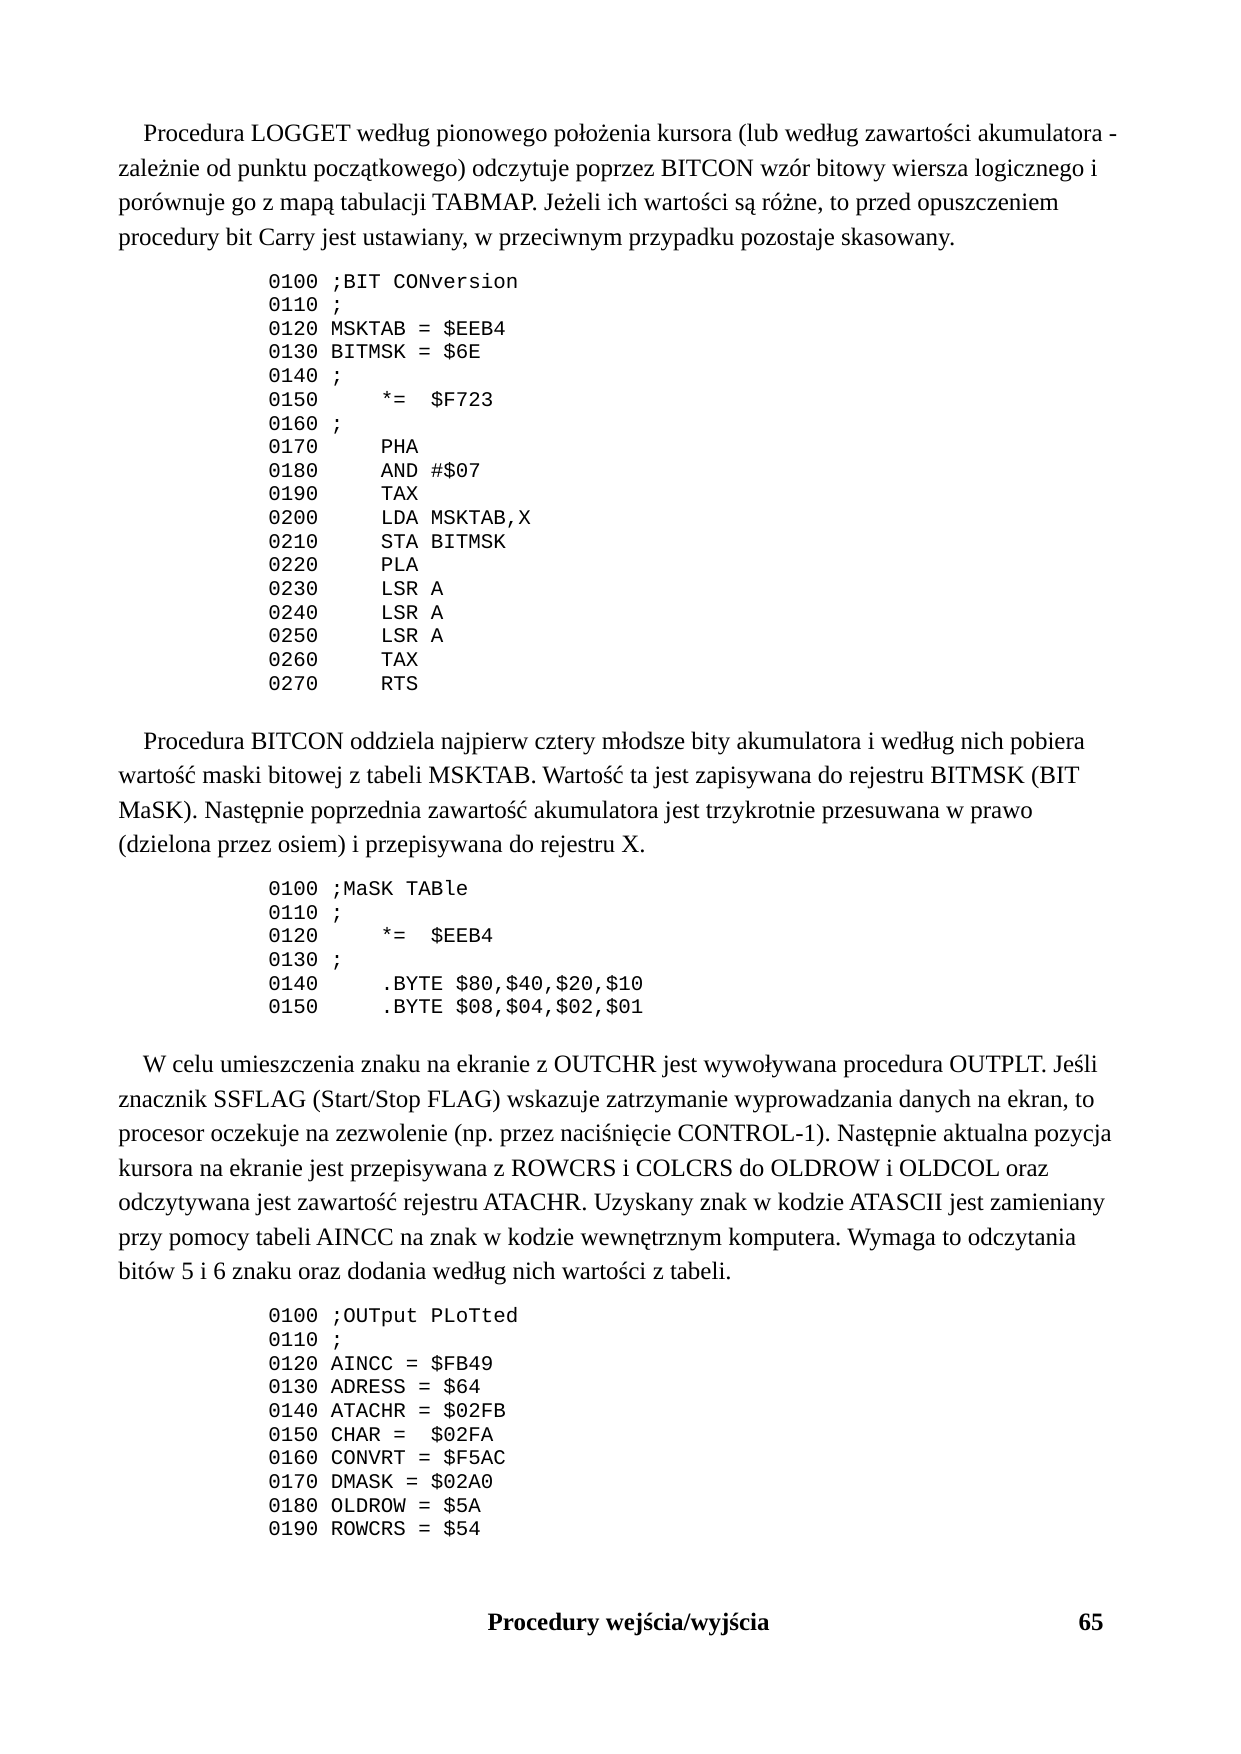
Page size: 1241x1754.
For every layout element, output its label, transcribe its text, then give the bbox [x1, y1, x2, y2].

text 0160 CONVRT = $F5AC [118, 1447, 1122, 1471]
text 0170 PHA [118, 436, 1122, 460]
text 0150 .BYTE $08,$04,$02,$01 [118, 996, 1122, 1020]
text 0140 ; [118, 365, 1122, 389]
text 0120 MSKTAB = $EEB4 [118, 318, 1122, 342]
text 0120 *= $EEB4 [118, 926, 1122, 949]
text 0180 AND #$07 [118, 460, 1122, 483]
text 0250 LSR A [118, 625, 1122, 649]
text 0210 STA BITMSK [118, 531, 1122, 554]
text W celu umieszczenia znaku na ekranie z OUTCHR jest wywoływana procedura OUTPLT. Jeśli znacznik SSFLAG (Start/Stop FLAG) wskazuje zatrzymanie wyprowadzania danych na ekran, to procesor oczekuje na zezwolenie (np. przez naciśnięcie CONTROL-1). Następnie aktualna pozycja kursora na ekranie jest przepisywana z ROWCRS i COLCRS do OLDROW i OLDCOL oraz odczytywana jest zawartość rejestru ATACHR. Uzyskany znak w kodzie ATASCII jest zamieniany przy pomocy tabeli AINCC na znak w kodzie wewnętrznym komputera. Wymaga to odczytania bitów 5 i 6 znaku oraz dodania według nich wartości z tabeli. [118, 1049, 1122, 1285]
text 0260 TAX [118, 649, 1122, 673]
text 0200 LDA MSKTAB,X [118, 507, 1122, 531]
text 0190 TAX [118, 483, 1122, 507]
text 0110 ; [118, 902, 1122, 926]
text 0140 ATACHR = $02FB [118, 1400, 1122, 1424]
text 0270 RTS [118, 673, 1122, 696]
text 0150 CHAR = $02FA [118, 1424, 1122, 1447]
text 0190 ROWCRS = $54 [118, 1518, 1122, 1542]
text 0130 ADRESS = $64 [118, 1376, 1122, 1400]
text 0100 ;OUTput PLoTted [118, 1306, 1122, 1329]
text 0100 ;BIT CONversion [118, 271, 1122, 294]
text 0160 ; [118, 412, 1122, 436]
text 0140 .BYTE $80,$40,$20,$10 [118, 973, 1122, 996]
text 0170 DMASK = $02A0 [118, 1471, 1122, 1495]
text Procedura LOGGET według pionowego położenia kursora (lub według zawartości akumulatora - zależnie od punktu początkowego) odczytuje poprzez BITCON wzór bitowy wiersza logicznego i porównuje go z mapą tabulacji TABMAP. Jeżeli ich wartości są różne, to przed opuszczeniem procedury bit Carry jest ustawiany, w przeciwnym przypadku pozostaje skasowany. [118, 118, 1122, 250]
text 0220 PLA [118, 554, 1122, 578]
text 0180 OLDROW = $5A [118, 1495, 1122, 1518]
text 0130 BITMSK = $6E [118, 342, 1122, 365]
text 0230 LSR A [118, 578, 1122, 602]
text 0150 *= $F723 [118, 389, 1122, 412]
text Procedura BITCON oddziela najpierw cztery młodsze bity akumulatora i według nich pobiera wartość maski bitowej z tabeli MSKTAB. Wartość ta jest zapisywana do rejestru BITMSK (BIT MaSK). Następnie poprzednia zawartość akumulatora jest trzykrotnie przesuwana w prawo (dzielona przez osiem) i przepisywana do rejestru X. [118, 726, 1122, 858]
text 0110 ; [118, 294, 1122, 318]
text 0130 ; [118, 949, 1122, 973]
text 0240 LSR A [118, 602, 1122, 625]
text 0100 ;MaSK TABle [118, 878, 1122, 902]
text 0120 AINCC = $FB49 [118, 1353, 1122, 1376]
text 0110 ; [118, 1329, 1122, 1353]
